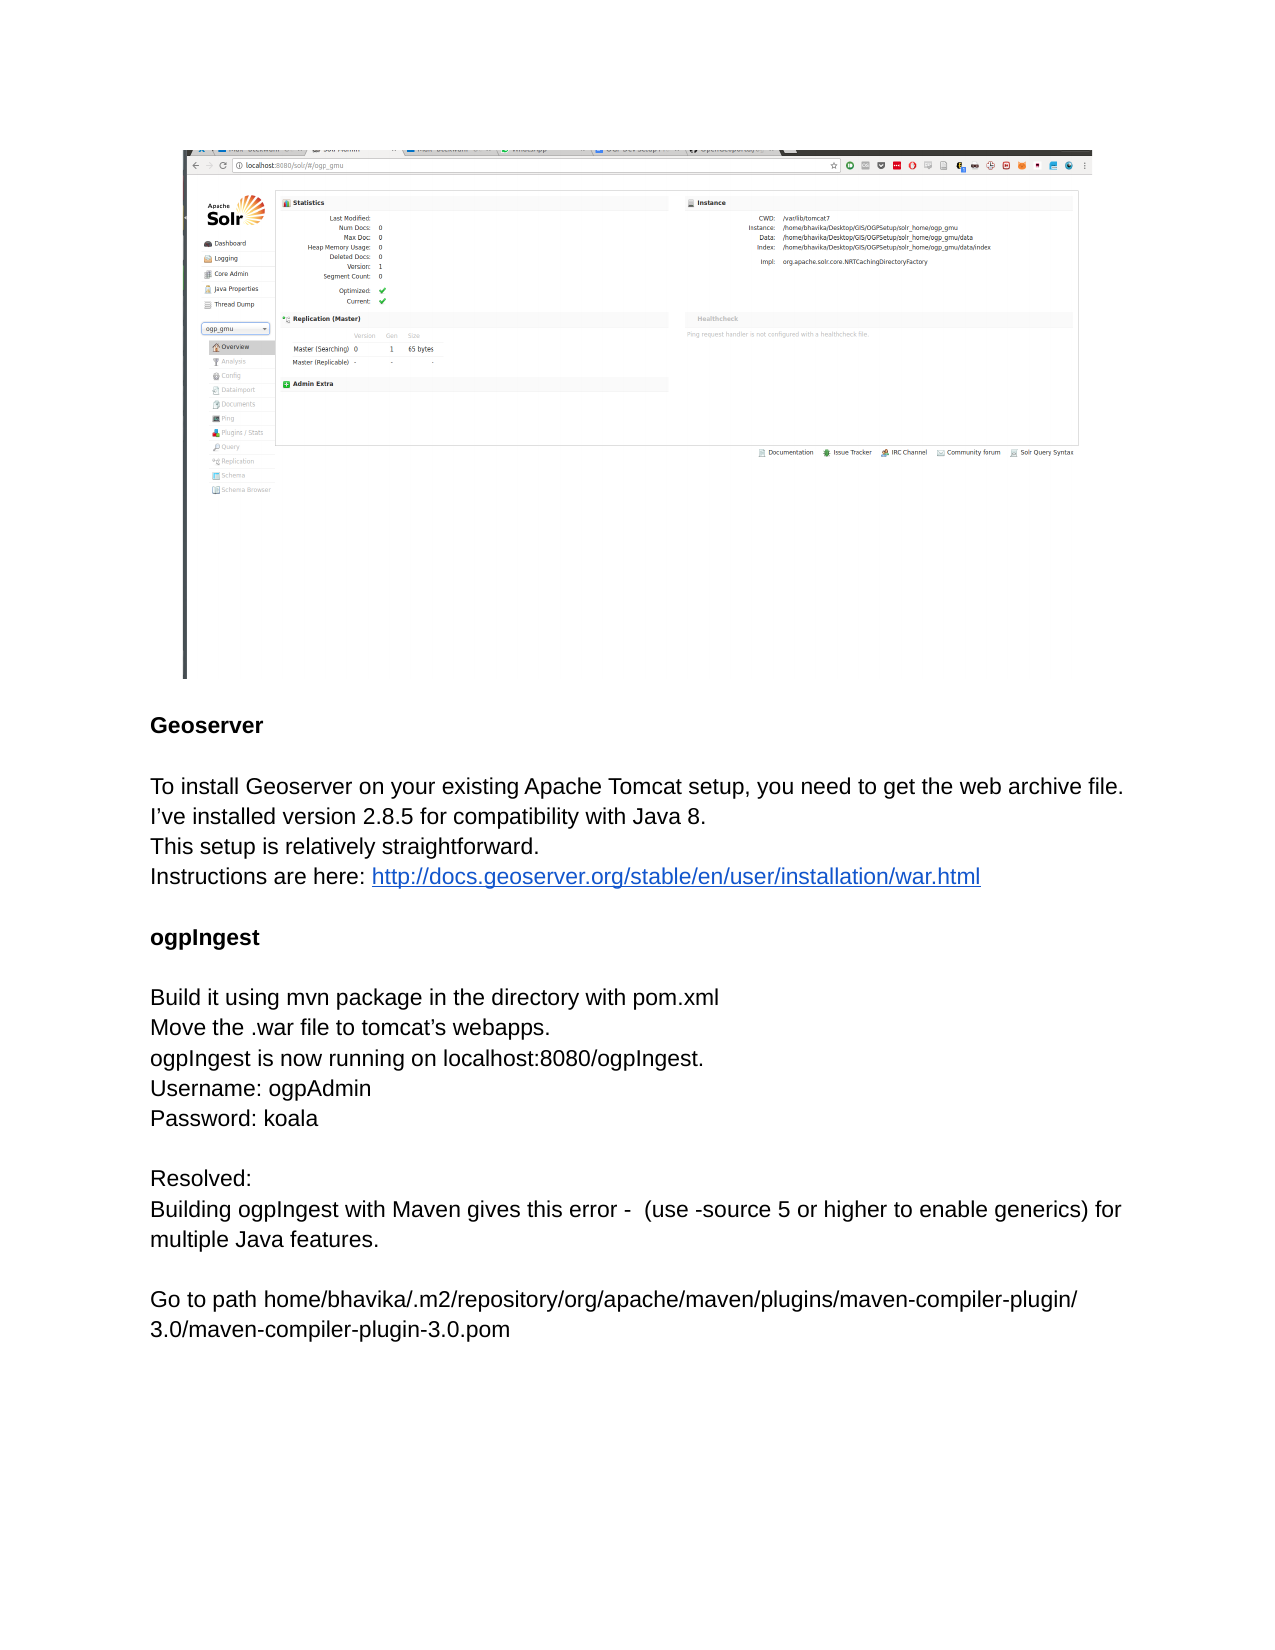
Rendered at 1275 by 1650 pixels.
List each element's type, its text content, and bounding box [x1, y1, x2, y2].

text I’ve installed version 2.8.5 for compatibility with Java 8. [150, 803, 1125, 829]
text Go to path home/bhavika/.m2/repository/org/apache/maven/plugins/maven-compiler-plugin/3.0/maven-compiler-plugin-3.0.pom [150, 1286, 1125, 1343]
text Username: ogpAdmin [150, 1075, 1125, 1101]
text ogpIngest is now running on localhost:8080/ogpIngest. [150, 1044, 1125, 1071]
text Password: koala [150, 1105, 1125, 1131]
text ogpIngest [150, 924, 1125, 950]
text Geoserver [150, 712, 1125, 738]
text Build it using mvn package in the directory with pom.xml [150, 984, 1125, 1010]
text To install Geoserver on your existing Apache Tomcat setup, you need to get the web archive file. [150, 773, 1125, 799]
text Building ogpIngest with Maven gives this error - (use -source 5 or higher to enable generics) for multiple Java features. [150, 1196, 1125, 1252]
text Resolved: [150, 1165, 1125, 1192]
text This setup is relatively straightforward. [150, 833, 1125, 859]
text Instructions are here: http://docs.geoserver.org/stable/en/user/installation/war.html [150, 863, 1125, 889]
text Move the .war file to tomcat’s webapps. [150, 1014, 1125, 1041]
picture [182, 150, 1093, 679]
